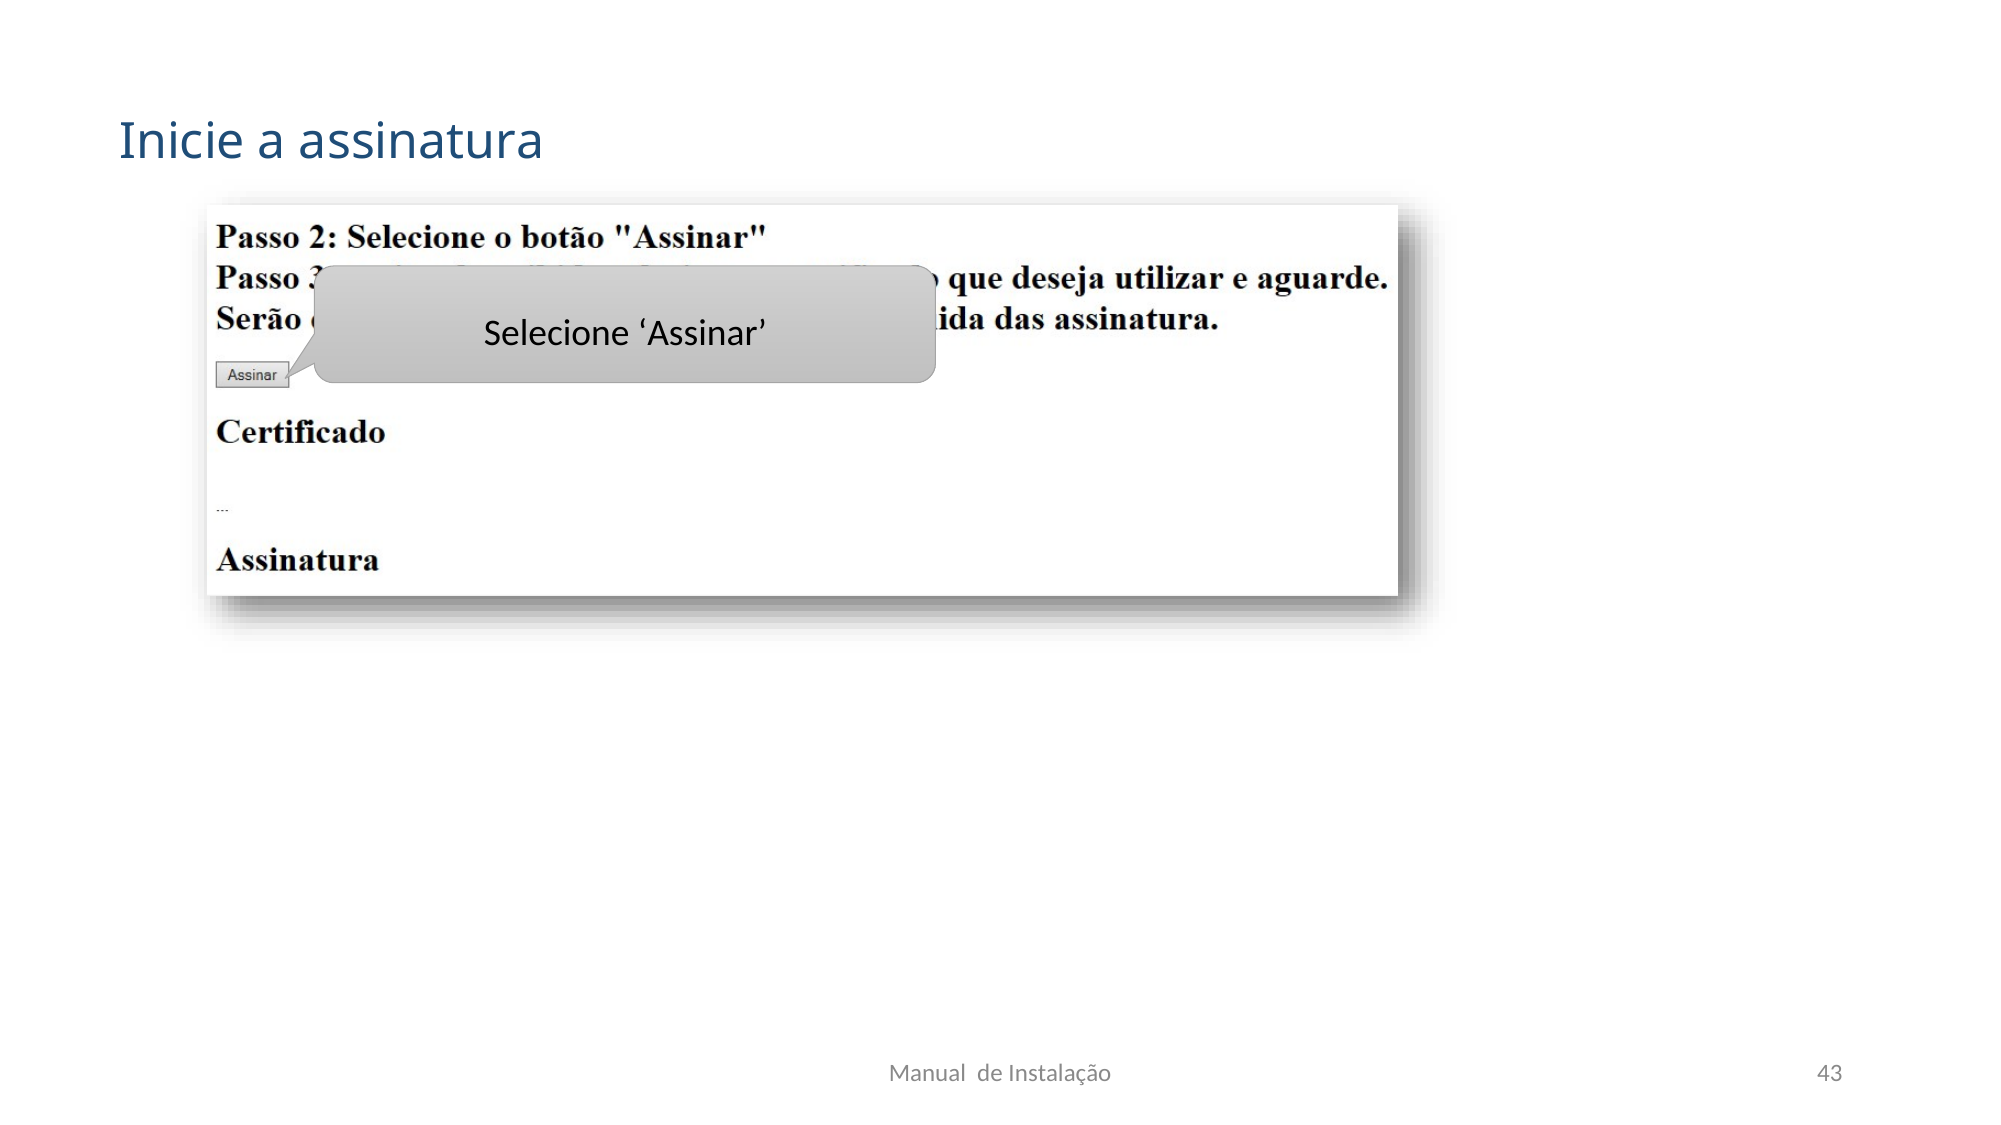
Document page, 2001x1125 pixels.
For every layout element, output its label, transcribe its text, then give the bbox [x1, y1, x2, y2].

subtitle Inicie a assinatura [119, 106, 1842, 174]
